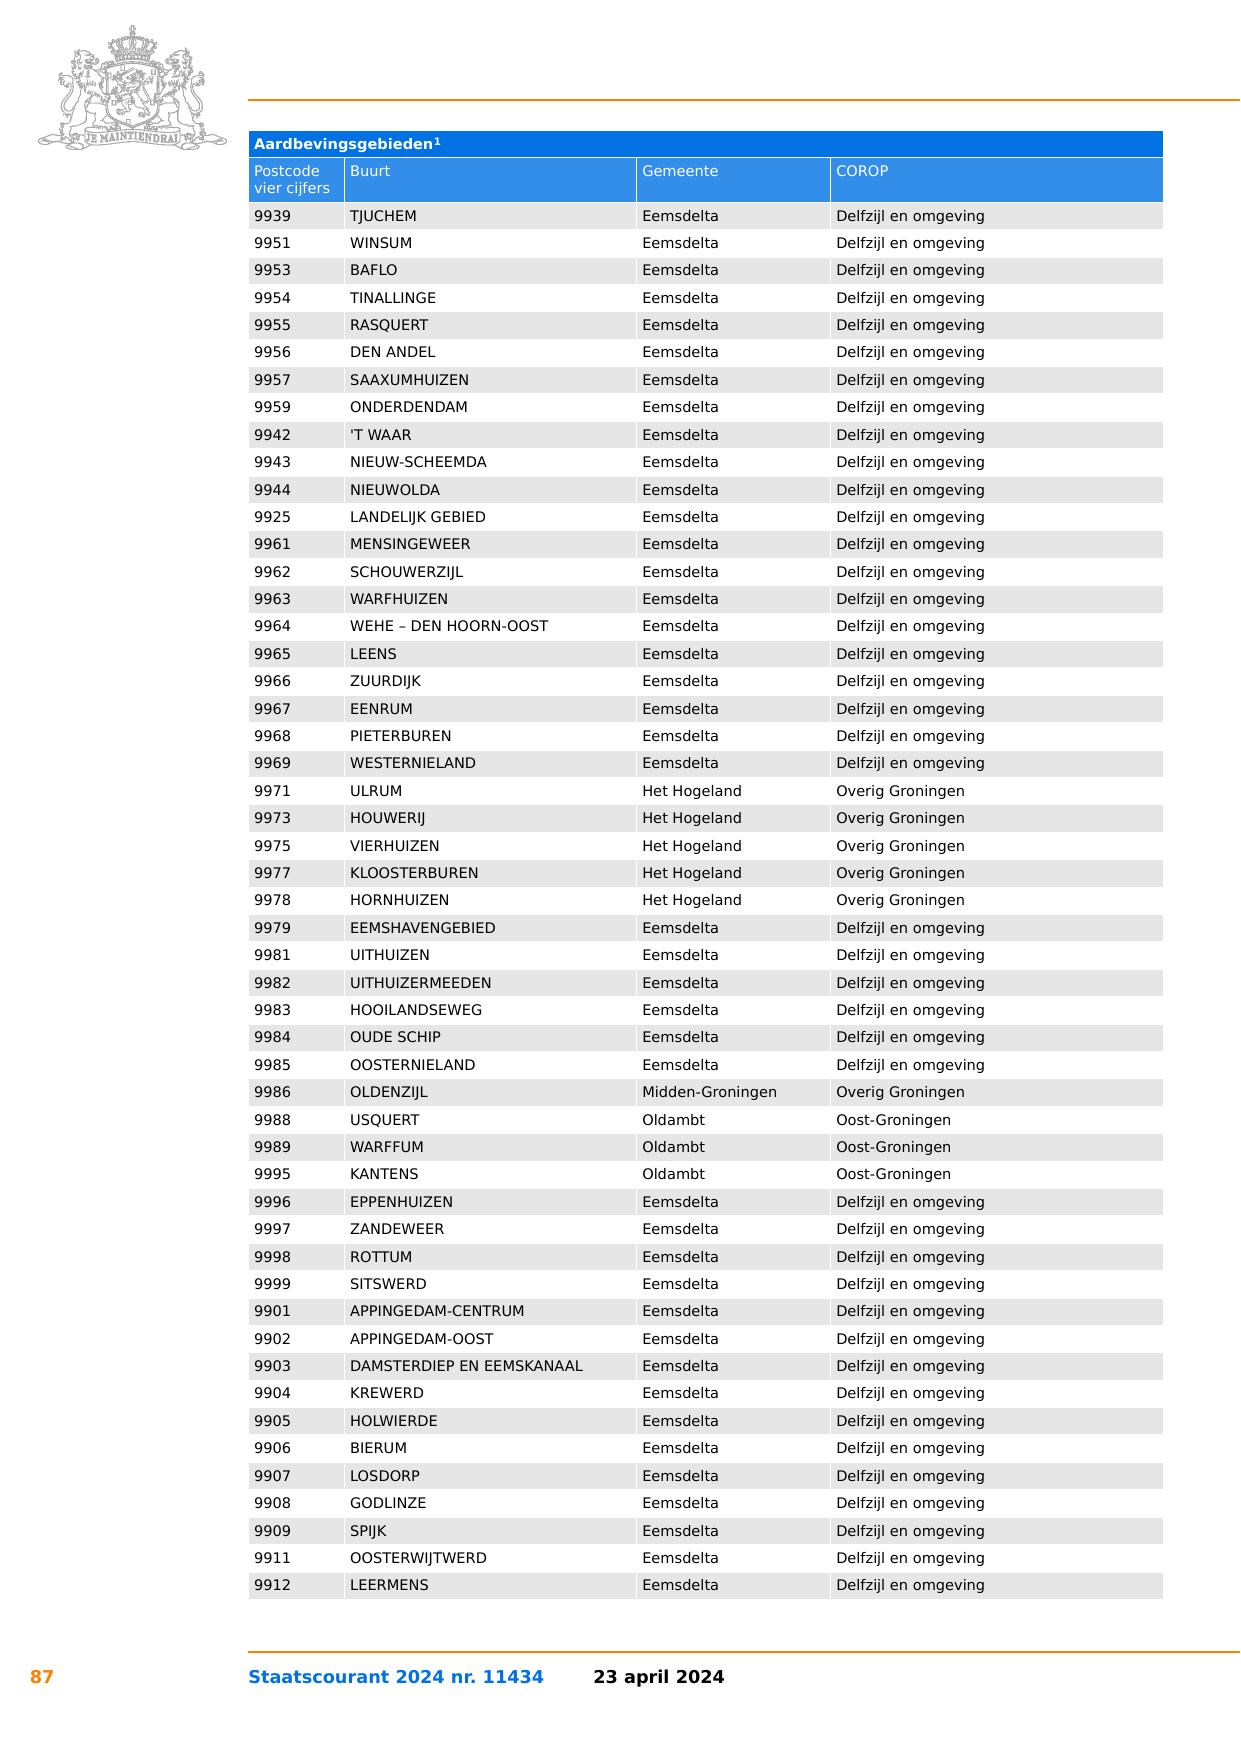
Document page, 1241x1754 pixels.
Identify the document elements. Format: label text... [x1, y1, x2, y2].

table_cell Het Hogeland [637, 860, 830, 887]
table_cell Delfzijl en omgeving [831, 1490, 1163, 1517]
table_cell ULRUM [345, 778, 636, 804]
table_cell 9903 [249, 1353, 344, 1380]
table_cell Delfzijl en omgeving [831, 1244, 1163, 1270]
table_cell Delfzijl en omgeving [831, 531, 1163, 558]
table_cell Delfzijl en omgeving [831, 422, 1163, 448]
table_cell 9906 [249, 1436, 344, 1462]
table_cell Delfzijl en omgeving [831, 1052, 1163, 1078]
table_cell Eemsdelta [637, 997, 830, 1023]
table_cell Eemsdelta [637, 1216, 830, 1243]
table_cell Delfzijl en omgeving [831, 1545, 1163, 1571]
table_cell Delfzijl en omgeving [831, 1381, 1163, 1407]
table_cell Eemsdelta [637, 970, 830, 996]
table_cell TINALLINGE [345, 285, 636, 311]
table_cell UITHUIZEN [345, 943, 636, 969]
table_cell 9963 [249, 586, 344, 613]
table_cell Overig Groningen [831, 1079, 1163, 1106]
table_cell Delfzijl en omgeving [831, 367, 1163, 393]
table_cell Delfzijl en omgeving [831, 586, 1163, 613]
table_cell 9954 [249, 285, 344, 311]
table_cell 9956 [249, 340, 344, 366]
table_cell Delfzijl en omgeving [831, 1436, 1163, 1462]
table_cell Eemsdelta [637, 449, 830, 476]
table_cell Eemsdelta [637, 641, 830, 667]
table_cell 9978 [249, 888, 344, 914]
table_cell KREWERD [345, 1381, 636, 1407]
table_cell Het Hogeland [637, 805, 830, 832]
table_cell MENSINGEWEER [345, 531, 636, 558]
table_cell Eemsdelta [637, 504, 830, 530]
table_cell LEENS [345, 641, 636, 667]
table_cell Eemsdelta [637, 915, 830, 941]
table_cell SPIJK [345, 1518, 636, 1544]
table_cell OOSTERWIJTWERD [345, 1545, 636, 1571]
table_cell Delfzijl en omgeving [831, 1326, 1163, 1352]
table_cell USQUERT [345, 1107, 636, 1133]
table_cell 9999 [249, 1271, 344, 1297]
table_cell Oost-Groningen [831, 1162, 1163, 1188]
table_cell 9989 [249, 1134, 344, 1161]
table_cell Eemsdelta [637, 696, 830, 722]
table_cell Delfzijl en omgeving [831, 943, 1163, 969]
table_cell 9997 [249, 1216, 344, 1243]
table_cell Eemsdelta [637, 1353, 830, 1380]
table_cell 9943 [249, 449, 344, 476]
table_cell 9973 [249, 805, 344, 832]
table_cell Postcode vier cijfers [249, 158, 344, 202]
table_cell Eemsdelta [637, 1189, 830, 1215]
table_cell 9953 [249, 258, 344, 284]
table_cell Het Hogeland [637, 888, 830, 914]
table_cell 9904 [249, 1381, 344, 1407]
table_cell 9965 [249, 641, 344, 667]
table_cell Buurt [345, 158, 636, 202]
table_cell WARFHUIZEN [345, 586, 636, 613]
table_cell Eemsdelta [637, 1052, 830, 1078]
table_cell Overig Groningen [831, 888, 1163, 914]
table_cell 9981 [249, 943, 344, 969]
table_cell 9909 [249, 1518, 344, 1544]
table_cell Delfzijl en omgeving [831, 1408, 1163, 1434]
table_cell Eemsdelta [637, 1271, 830, 1297]
table_cell Eemsdelta [637, 1518, 830, 1544]
table_cell 9905 [249, 1408, 344, 1434]
table_cell 9908 [249, 1490, 344, 1517]
table_cell Delfzijl en omgeving [831, 203, 1163, 229]
table_cell Oldambt [637, 1134, 830, 1161]
table_cell 9912 [249, 1573, 344, 1599]
table_cell Eemsdelta [637, 559, 830, 585]
table_cell ZUURDIJK [345, 669, 636, 695]
table_cell 9939 [249, 203, 344, 229]
table_cell LOSDORP [345, 1463, 636, 1489]
table_cell 9995 [249, 1162, 344, 1188]
table_cell 9996 [249, 1189, 344, 1215]
table_cell EENRUM [345, 696, 636, 722]
table_cell Eemsdelta [637, 614, 830, 640]
table_cell Eemsdelta [637, 751, 830, 777]
table_cell RASQUERT [345, 312, 636, 339]
table_cell 9977 [249, 860, 344, 887]
table_cell Oost-Groningen [831, 1107, 1163, 1133]
table_cell Delfzijl en omgeving [831, 1353, 1163, 1380]
table_cell Eemsdelta [637, 285, 830, 311]
table_cell Overig Groningen [831, 860, 1163, 887]
table_cell 9983 [249, 997, 344, 1023]
table_cell TJUCHEM [345, 203, 636, 229]
table_cell Delfzijl en omgeving [831, 723, 1163, 749]
table_cell Eemsdelta [637, 1381, 830, 1407]
table_cell HOUWERIJ [345, 805, 636, 832]
table_cell VIERHUIZEN [345, 833, 636, 859]
table_cell BAFLO [345, 258, 636, 284]
table_cell 9967 [249, 696, 344, 722]
table_cell SITSWERD [345, 1271, 636, 1297]
table_cell KLOOSTERBUREN [345, 860, 636, 887]
table_cell OOSTERNIELAND [345, 1052, 636, 1078]
table_cell HORNHUIZEN [345, 888, 636, 914]
table_cell 9902 [249, 1326, 344, 1352]
table_cell 9944 [249, 477, 344, 503]
table_cell 9966 [249, 669, 344, 695]
table_cell NIEUWOLDA [345, 477, 636, 503]
table_cell Delfzijl en omgeving [831, 1216, 1163, 1243]
table_cell Overig Groningen [831, 805, 1163, 832]
table_cell 9901 [249, 1299, 344, 1325]
table_cell Het Hogeland [637, 778, 830, 804]
table_cell Delfzijl en omgeving [831, 1189, 1163, 1215]
table_cell 9964 [249, 614, 344, 640]
table_cell DAMSTERDIEP EN EEMSKANAAL [345, 1353, 636, 1380]
table_cell Delfzijl en omgeving [831, 997, 1163, 1023]
table_cell Eemsdelta [637, 340, 830, 366]
table_cell UITHUIZERMEEDEN [345, 970, 636, 996]
table_cell 9986 [249, 1079, 344, 1106]
table_cell KANTENS [345, 1162, 636, 1188]
table_cell Overig Groningen [831, 833, 1163, 859]
table_cell 9957 [249, 367, 344, 393]
table_cell Delfzijl en omgeving [831, 1463, 1163, 1489]
table_cell Gemeente [637, 158, 830, 202]
picture [38, 25, 227, 150]
table_cell Delfzijl en omgeving [831, 669, 1163, 695]
table_cell OUDE SCHIP [345, 1025, 636, 1051]
table_cell APPINGEDAM-CENTRUM [345, 1299, 636, 1325]
table_cell Delfzijl en omgeving [831, 258, 1163, 284]
table_cell Delfzijl en omgeving [831, 1573, 1163, 1599]
table_cell Oldambt [637, 1107, 830, 1133]
table_cell COROP [831, 158, 1163, 202]
table_cell Eemsdelta [637, 395, 830, 421]
table_cell SAAXUMHUIZEN [345, 367, 636, 393]
table_cell Eemsdelta [637, 1244, 830, 1270]
table_cell Midden-Groningen [637, 1079, 830, 1106]
table_cell Delfzijl en omgeving [831, 970, 1163, 996]
table_cell Eemsdelta [637, 1545, 830, 1571]
table_cell OLDENZIJL [345, 1079, 636, 1106]
table_cell BIERUM [345, 1436, 636, 1462]
table_cell Eemsdelta [637, 943, 830, 969]
table_cell Eemsdelta [637, 258, 830, 284]
table_cell NIEUW-SCHEEMDA [345, 449, 636, 476]
table_cell Delfzijl en omgeving [831, 1271, 1163, 1297]
table_cell HOLWIERDE [345, 1408, 636, 1434]
table_cell Delfzijl en omgeving [831, 751, 1163, 777]
table_cell 9988 [249, 1107, 344, 1133]
table_cell Het Hogeland [637, 833, 830, 859]
table_cell EEMSHAVENGEBIED [345, 915, 636, 941]
table_cell Eemsdelta [637, 1436, 830, 1462]
table_cell WEHE – DEN HOORN-OOST [345, 614, 636, 640]
table_cell 9969 [249, 751, 344, 777]
table_cell 9907 [249, 1463, 344, 1489]
table_cell ROTTUM [345, 1244, 636, 1270]
table_cell Delfzijl en omgeving [831, 559, 1163, 585]
table_cell 9975 [249, 833, 344, 859]
table_cell Delfzijl en omgeving [831, 696, 1163, 722]
table_cell ZANDEWEER [345, 1216, 636, 1243]
table_cell HOOILANDSEWEG [345, 997, 636, 1023]
table_cell Eemsdelta [637, 230, 830, 256]
table_cell 9951 [249, 230, 344, 256]
table_cell Delfzijl en omgeving [831, 340, 1163, 366]
table_cell DEN ANDEL [345, 340, 636, 366]
table_cell Eemsdelta [637, 1573, 830, 1599]
table_cell Delfzijl en omgeving [831, 641, 1163, 667]
table_cell Eemsdelta [637, 1299, 830, 1325]
table_cell Oldambt [637, 1162, 830, 1188]
table_cell Delfzijl en omgeving [831, 285, 1163, 311]
table_cell Eemsdelta [637, 669, 830, 695]
table_cell Delfzijl en omgeving [831, 230, 1163, 256]
table_cell Eemsdelta [637, 531, 830, 558]
table_cell 'T WAAR [345, 422, 636, 448]
table_cell 9925 [249, 504, 344, 530]
table_cell Delfzijl en omgeving [831, 504, 1163, 530]
table_cell Delfzijl en omgeving [831, 312, 1163, 339]
table_cell Eemsdelta [637, 1025, 830, 1051]
table_cell 9961 [249, 531, 344, 558]
table_cell 9959 [249, 395, 344, 421]
table_cell Eemsdelta [637, 723, 830, 749]
table_cell Delfzijl en omgeving [831, 395, 1163, 421]
table_cell 9911 [249, 1545, 344, 1571]
table_cell Delfzijl en omgeving [831, 477, 1163, 503]
table_cell LEERMENS [345, 1573, 636, 1599]
table_cell Delfzijl en omgeving [831, 1299, 1163, 1325]
table_cell 9971 [249, 778, 344, 804]
table_cell Eemsdelta [637, 1408, 830, 1434]
table_cell WINSUM [345, 230, 636, 256]
table_header Aardbevingsgebieden1 [249, 131, 1163, 157]
table_cell ONDERDENDAM [345, 395, 636, 421]
table_cell PIETERBUREN [345, 723, 636, 749]
table_cell LANDELIJK GEBIED [345, 504, 636, 530]
table_cell Overig Groningen [831, 778, 1163, 804]
table_cell Eemsdelta [637, 1326, 830, 1352]
table_cell Eemsdelta [637, 203, 830, 229]
table_cell WARFFUM [345, 1134, 636, 1161]
table_cell 9968 [249, 723, 344, 749]
table_cell Eemsdelta [637, 1463, 830, 1489]
table_cell 9982 [249, 970, 344, 996]
table_cell GODLINZE [345, 1490, 636, 1517]
table_cell Eemsdelta [637, 422, 830, 448]
table_cell 9984 [249, 1025, 344, 1051]
table_cell Delfzijl en omgeving [831, 1025, 1163, 1051]
table_cell Oost-Groningen [831, 1134, 1163, 1161]
table_cell Eemsdelta [637, 586, 830, 613]
table_cell Delfzijl en omgeving [831, 614, 1163, 640]
table_cell EPPENHUIZEN [345, 1189, 636, 1215]
table_cell 9955 [249, 312, 344, 339]
table_cell Delfzijl en omgeving [831, 915, 1163, 941]
table_cell SCHOUWERZIJL [345, 559, 636, 585]
table_cell APPINGEDAM-OOST [345, 1326, 636, 1352]
table_cell 9985 [249, 1052, 344, 1078]
table_cell Eemsdelta [637, 477, 830, 503]
table_cell Delfzijl en omgeving [831, 1518, 1163, 1544]
table_cell Delfzijl en omgeving [831, 449, 1163, 476]
table_cell 9998 [249, 1244, 344, 1270]
table_cell Eemsdelta [637, 312, 830, 339]
table_cell 9979 [249, 915, 344, 941]
table_cell 9962 [249, 559, 344, 585]
table_cell WESTERNIELAND [345, 751, 636, 777]
table_cell 9942 [249, 422, 344, 448]
table_cell Eemsdelta [637, 367, 830, 393]
table_cell Eemsdelta [637, 1490, 830, 1517]
